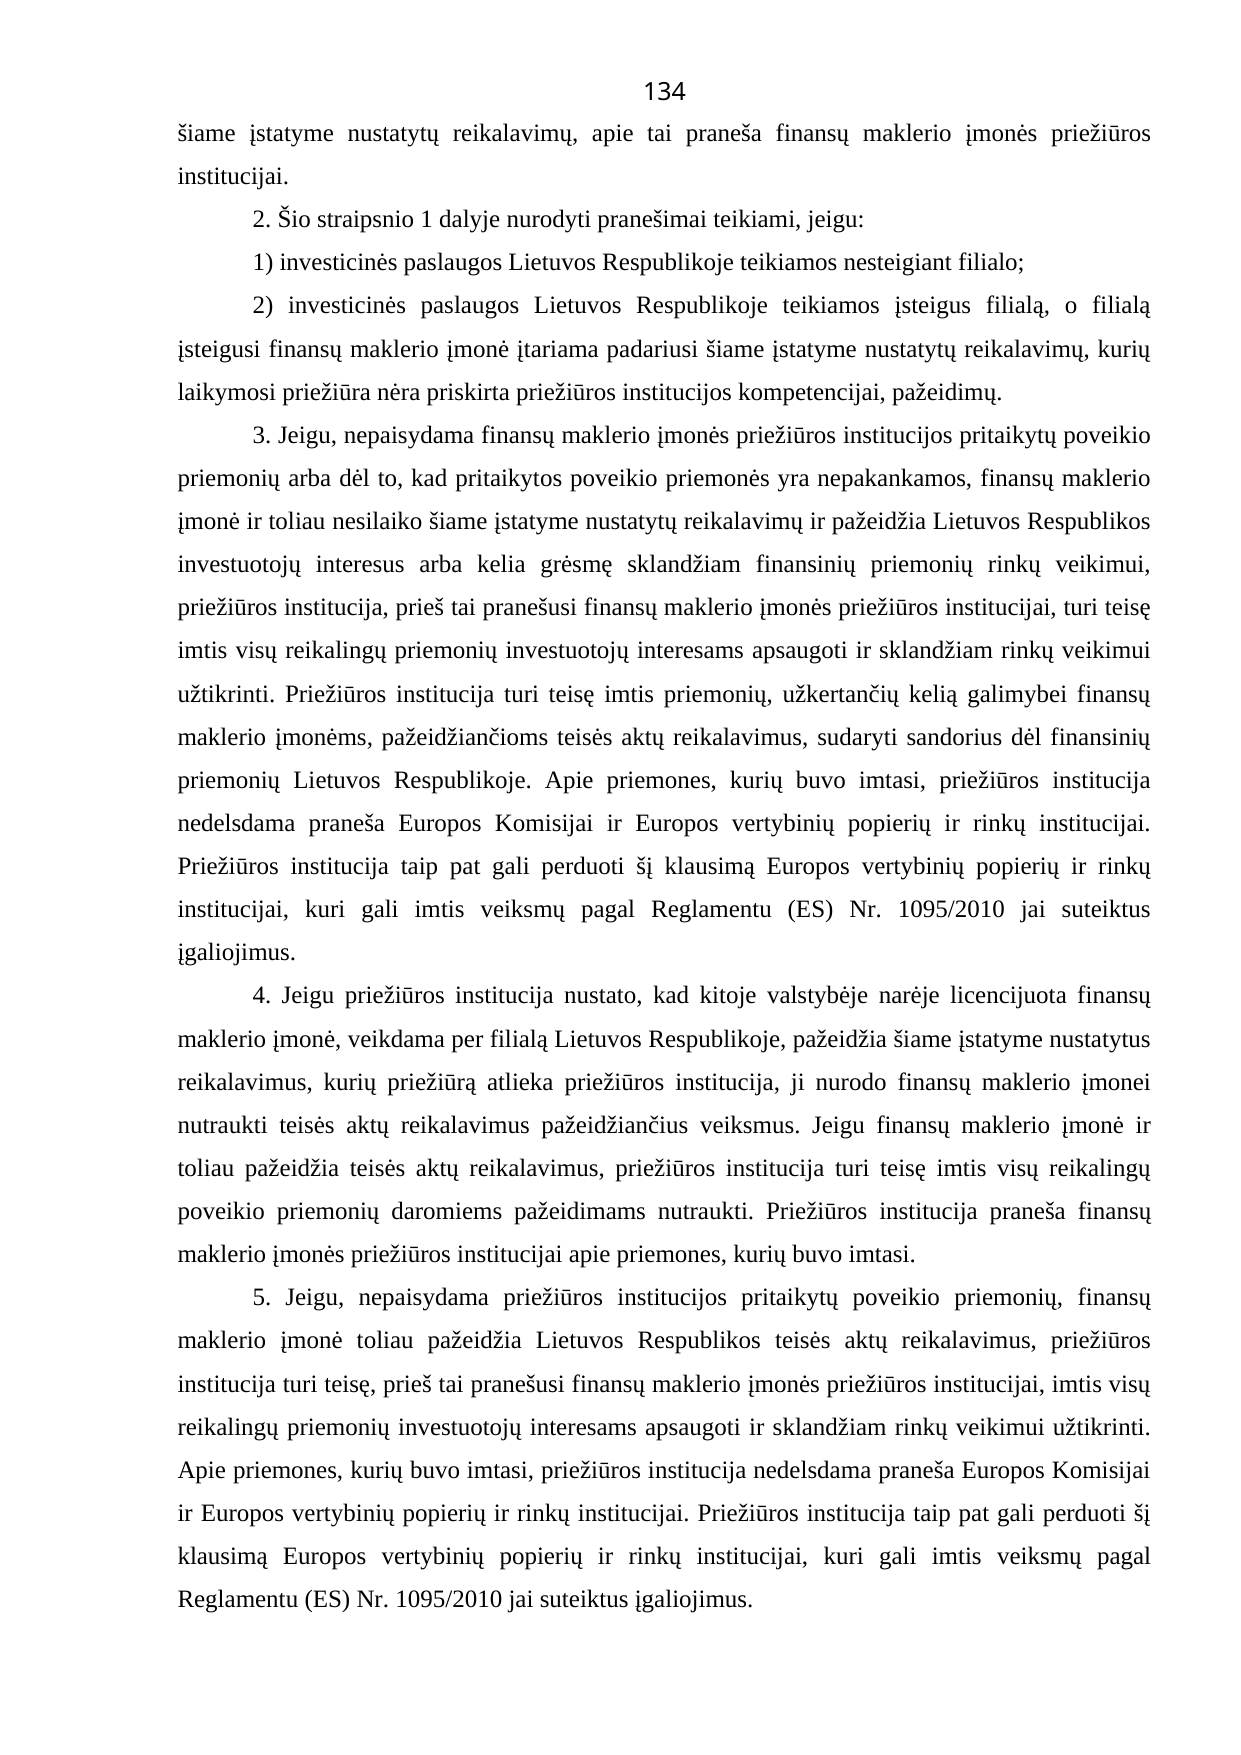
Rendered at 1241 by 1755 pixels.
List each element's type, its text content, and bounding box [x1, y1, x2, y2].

text 3. Jeigu, nepaisydama finansų maklerio įmonės priežiūros institucijos pritaikytų poveikio priemonių arba dėl to, kad pritaikytos poveikio priemonės yra nepakankamos, finansų maklerio įmonė ir toliau nesilaiko šiame įstatyme nustatytų reikalavimų ir pažeidžia Lietuvos Respublikos investuotojų interesus arba kelia grėsmę sklandžiam finansinių priemonių rinkų veikimui, priežiūros institucija, prieš tai pranešusi finansų maklerio įmonės priežiūros institucijai, turi teisę imtis visų reikalingų priemonių investuotojų interesams apsaugoti ir sklandžiam rinkų veikimui užtikrinti. Priežiūros institucija turi teisę imtis priemonių, užkertančių kelią galimybei finansų maklerio įmonėms, pažeidžiančioms teisės aktų reikalavimus, sudaryti sandorius dėl finansinių priemonių Lietuvos Respublikoje. Apie priemones, kurių buvo imtasi, priežiūros institucija nedelsdama praneša Europos Komisijai ir Europos vertybinių popierių ir rinkų institucijai. Priežiūros institucija taip pat gali perduoti šį klausimą Europos vertybinių popierių ir rinkų institucijai, kuri gali imtis veiksmų pagal Reglamentu (ES) Nr. 1095/2010 jai suteiktus įgaliojimus. [177, 420, 1152, 966]
text šiame įstatyme nustatytų reikalavimų, apie tai praneša finansų maklerio įmonės priežiūros institucijai. [177, 118, 1152, 190]
text 4. Jeigu priežiūros institucija nustato, kad kitoje valstybėje narėje licencijuota finansų maklerio įmonė, veikdama per filialą Lietuvos Respublikoje, pažeidžia šiame įstatyme nustatytus reikalavimus, kurių priežiūrą atlieka priežiūros institucija, ji nurodo finansų maklerio įmonei nutraukti teisės aktų reikalavimus pažeidžiančius veiksmus. Jeigu finansų maklerio įmonė ir toliau pažeidžia teisės aktų reikalavimus, priežiūros institucija turi teisę imtis visų reikalingų poveikio priemonių daromiems pažeidimams nutraukti. Priežiūros institucija praneša finansų maklerio įmonės priežiūros institucijai apie priemones, kurių buvo imtasi. [177, 981, 1152, 1268]
text 5. Jeigu, nepaisydama priežiūros institucijos pritaikytų poveikio priemonių, finansų maklerio įmonė toliau pažeidžia Lietuvos Respublikos teisės aktų reikalavimus, priežiūros institucija turi teisę, prieš tai pranešusi finansų maklerio įmonės priežiūros institucijai, imtis visų reikalingų priemonių investuotojų interesams apsaugoti ir sklandžiam rinkų veikimui užtikrinti. Apie priemones, kurių buvo imtasi, priežiūros institucija nedelsdama praneša Europos Komisijai ir Europos vertybinių popierių ir rinkų institucijai. Priežiūros institucija taip pat gali perduoti šį klausimą Europos vertybinių popierių ir rinkų institucijai, kuri gali imtis veiksmų pagal Reglamentu (ES) Nr. 1095/2010 jai suteiktus įgaliojimus. [177, 1282, 1152, 1613]
text 2. Šio straipsnio 1 dalyje nurodyti pranešimai teikiami, jeigu: [177, 204, 1152, 233]
text 1) investicinės paslaugos Lietuvos Respublikoje teikiamos nesteigiant filialo; [177, 247, 1152, 276]
text 2) investicinės paslaugos Lietuvos Respublikoje teikiamos įsteigus filialą, o filialą įsteigusi finansų maklerio įmonė įtariama padariusi šiame įstatyme nustatytų reikalavimų, kurių laikymosi priežiūra nėra priskirta priežiūros institucijos kompetencijai, pažeidimų. [177, 291, 1152, 406]
